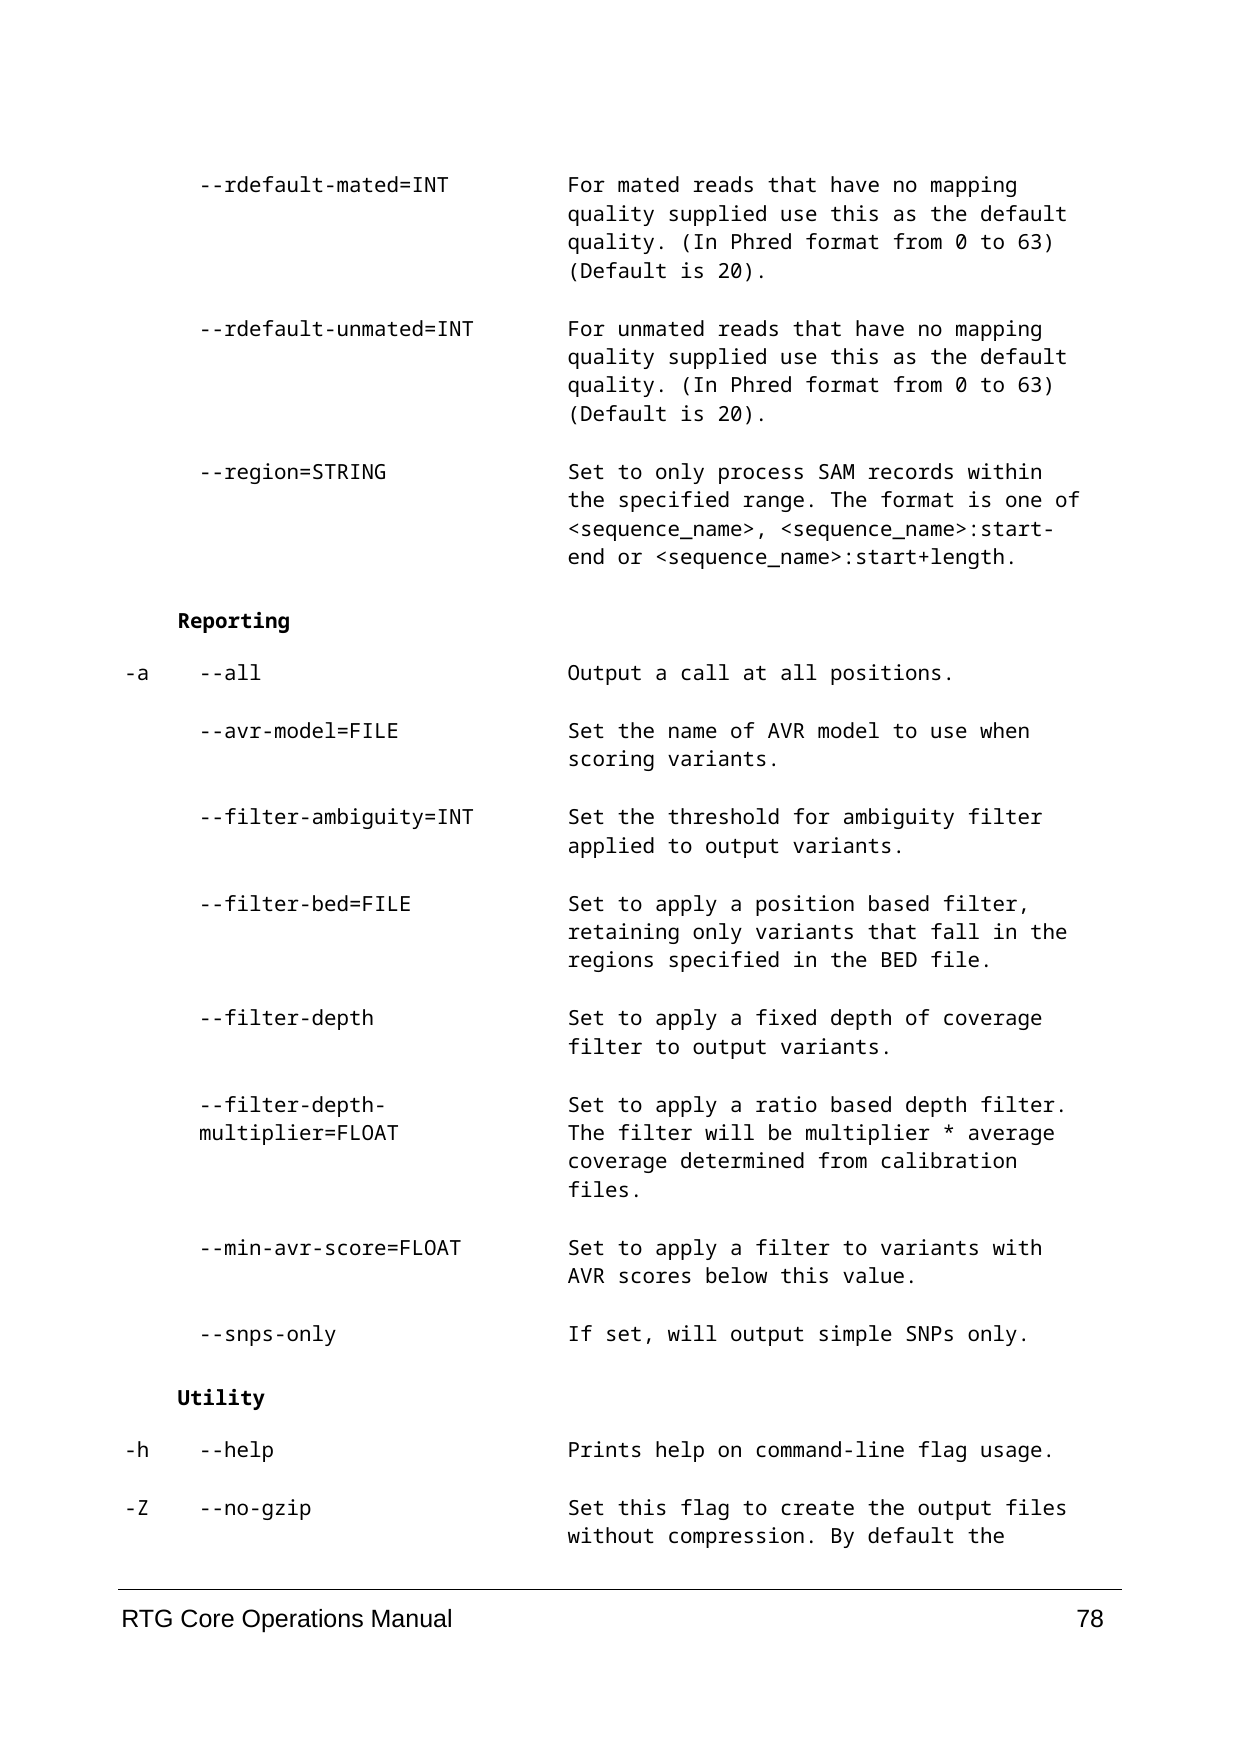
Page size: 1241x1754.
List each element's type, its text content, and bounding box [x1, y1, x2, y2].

table_cell --rdefault-unmated=INT [193, 302, 561, 445]
table_cell -Z [118, 1481, 193, 1550]
table_cell [118, 1221, 193, 1308]
table_cell For mated reads that have no mapping quality supplied use this as the default quality. (In Phred format from 0 to 63) (Default is 20). [561, 159, 1093, 302]
table_cell Set to apply a fixed depth of coverage filter to output variants. [561, 992, 1093, 1078]
table_header --help [193, 1424, 561, 1481]
table_cell Set to only process SAM records within the specified range. The format is one of <sequence_name>, <sequence_name>:start-end or <sequence_name>:start+length. [561, 445, 1093, 588]
table_cell Set this flag to create the output files without compression. By default the [561, 1481, 1093, 1550]
text Reporting [177, 606, 1122, 634]
table_cell --rdefault-mated=INT [193, 159, 561, 302]
table_header Output a call at all positions. [561, 646, 1093, 704]
table_cell Set the threshold for ambiguity filter applied to output variants. [561, 791, 1093, 877]
table_cell For unmated reads that have no mapping quality supplied use this as the default quality. (In Phred format from 0 to 63) (Default is 20). [561, 302, 1093, 445]
table_header Prints help on command-line flag usage. [561, 1424, 1093, 1481]
table_cell If set, will output simple SNPs only. [561, 1308, 1093, 1366]
table_cell --filter-depth-multiplier=FLOAT [193, 1078, 561, 1221]
table_cell Set to apply a filter to variants with AVR scores below this value. [561, 1221, 1093, 1308]
table_cell Set to apply a position based filter, retaining only variants that fall in the regions specified in the BED file. [561, 877, 1093, 992]
table_cell [118, 791, 193, 877]
table_cell Set to apply a ratio based depth filter. The filter will be multiplier * average coverage determined from calibration files. [561, 1078, 1093, 1221]
table_cell [118, 302, 193, 445]
table_cell [118, 445, 193, 588]
table_cell [118, 1078, 193, 1221]
table_cell [118, 877, 193, 992]
table_cell --filter-depth [193, 992, 561, 1078]
text Utility [177, 1383, 1122, 1412]
table_cell --avr-model=FILE [193, 704, 561, 791]
table_header -h [118, 1424, 193, 1481]
table_header --all [193, 646, 561, 704]
table_cell --filter-ambiguity=INT [193, 791, 561, 877]
table_header -a [118, 646, 193, 704]
table_cell --region=STRING [193, 445, 561, 588]
table_cell --snps-only [193, 1308, 561, 1366]
table_cell --filter-bed=FILE [193, 877, 561, 992]
table_cell [118, 704, 193, 791]
table_cell [118, 1308, 193, 1366]
table_cell Set the name of AVR model to use when scoring variants. [561, 704, 1093, 791]
table_cell --no-gzip [193, 1481, 561, 1550]
table_cell [118, 159, 193, 302]
table_cell --min-avr-score=FLOAT [193, 1221, 561, 1308]
table_cell [118, 992, 193, 1078]
